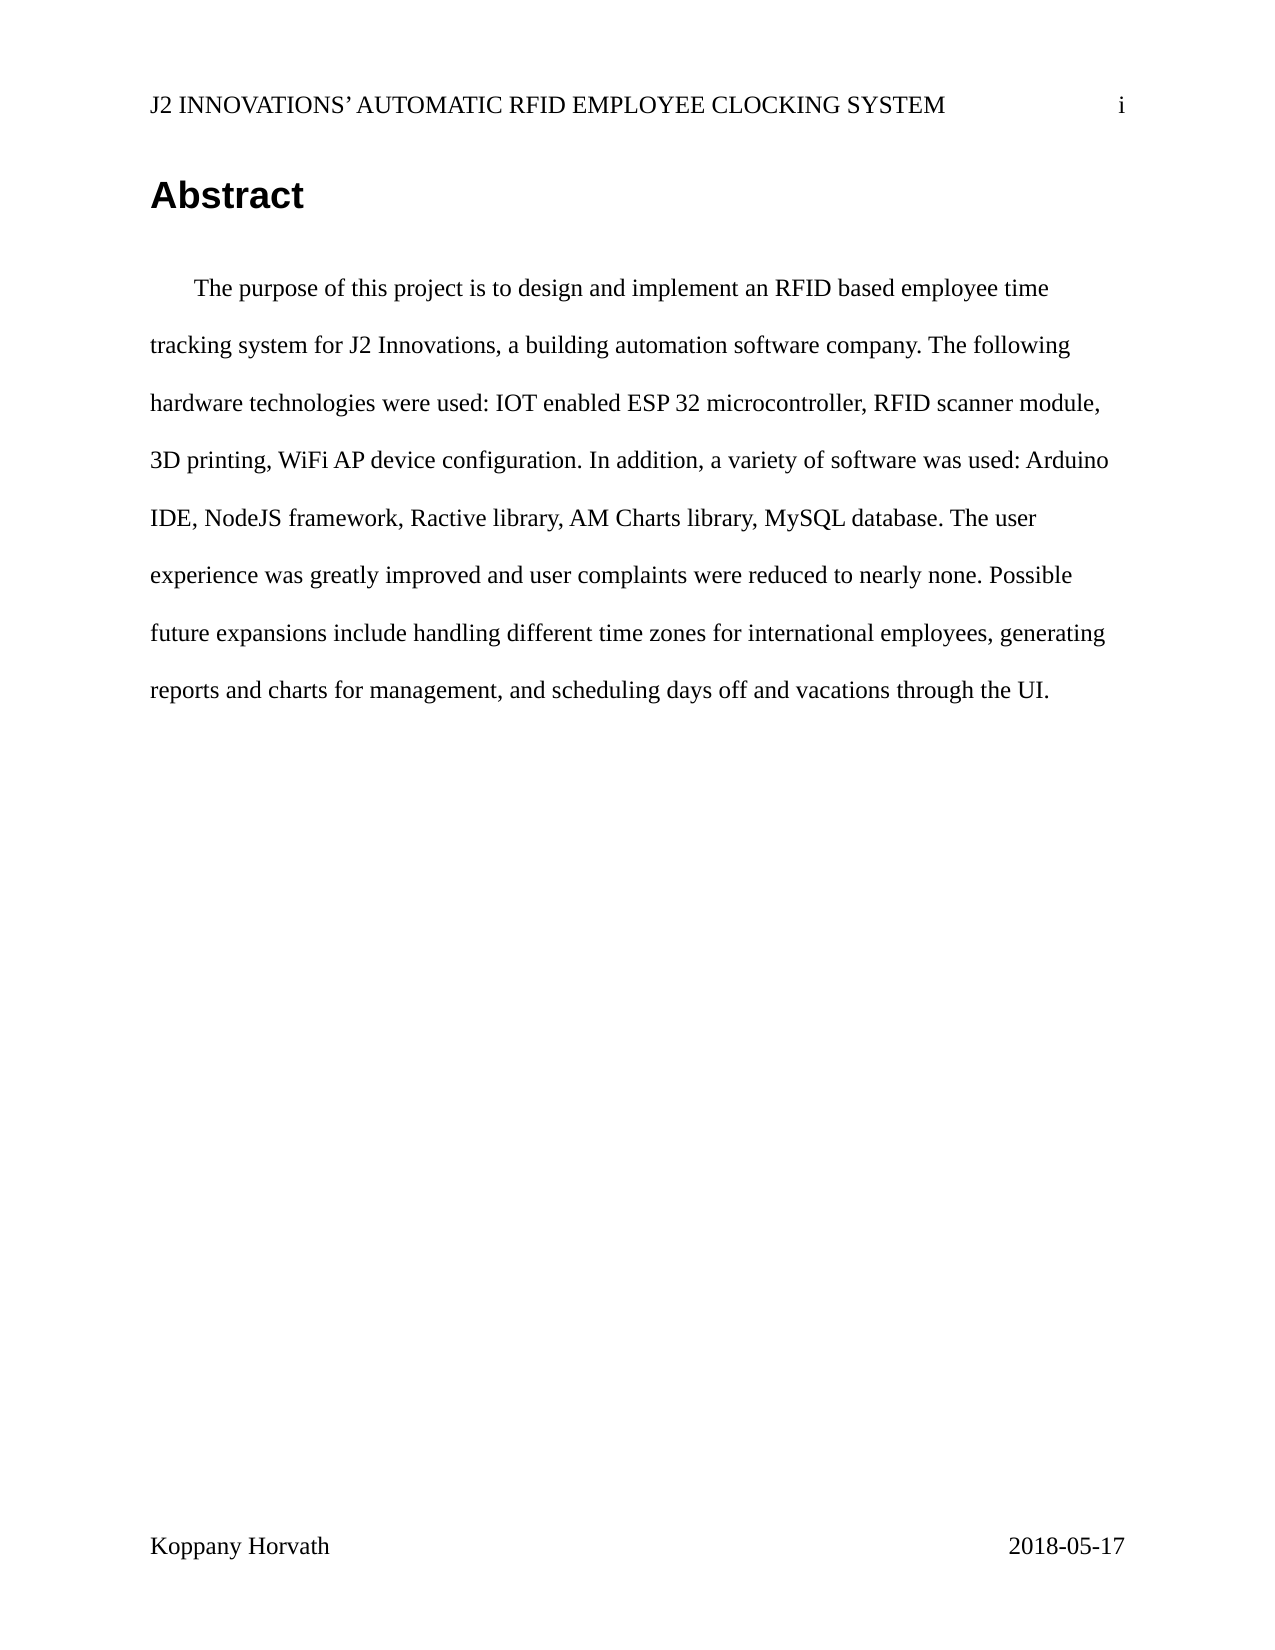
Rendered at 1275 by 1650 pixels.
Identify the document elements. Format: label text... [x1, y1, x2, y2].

text The purpose of this project is to design and implement an RFID based employee time tracking system for J2 Innovations, a building automation software company. The following hardware technologies were used: IOT enabled ESP 32 microcontroller, RFID scanner module, 3D printing, WiFi AP device configuration. In addition, a variety of software was used: Arduino IDE, NodeJS framework, Ractive library, AM Charts library, MySQL database. The user experience was greatly improved and user complaints were reduced to nearly none. Possible future expansions include handling different time zones for international employees, generating reports and charts for management, and scheduling days off and vacations through the UI. [150, 273, 1125, 704]
subtitle Abstract [150, 173, 1125, 217]
